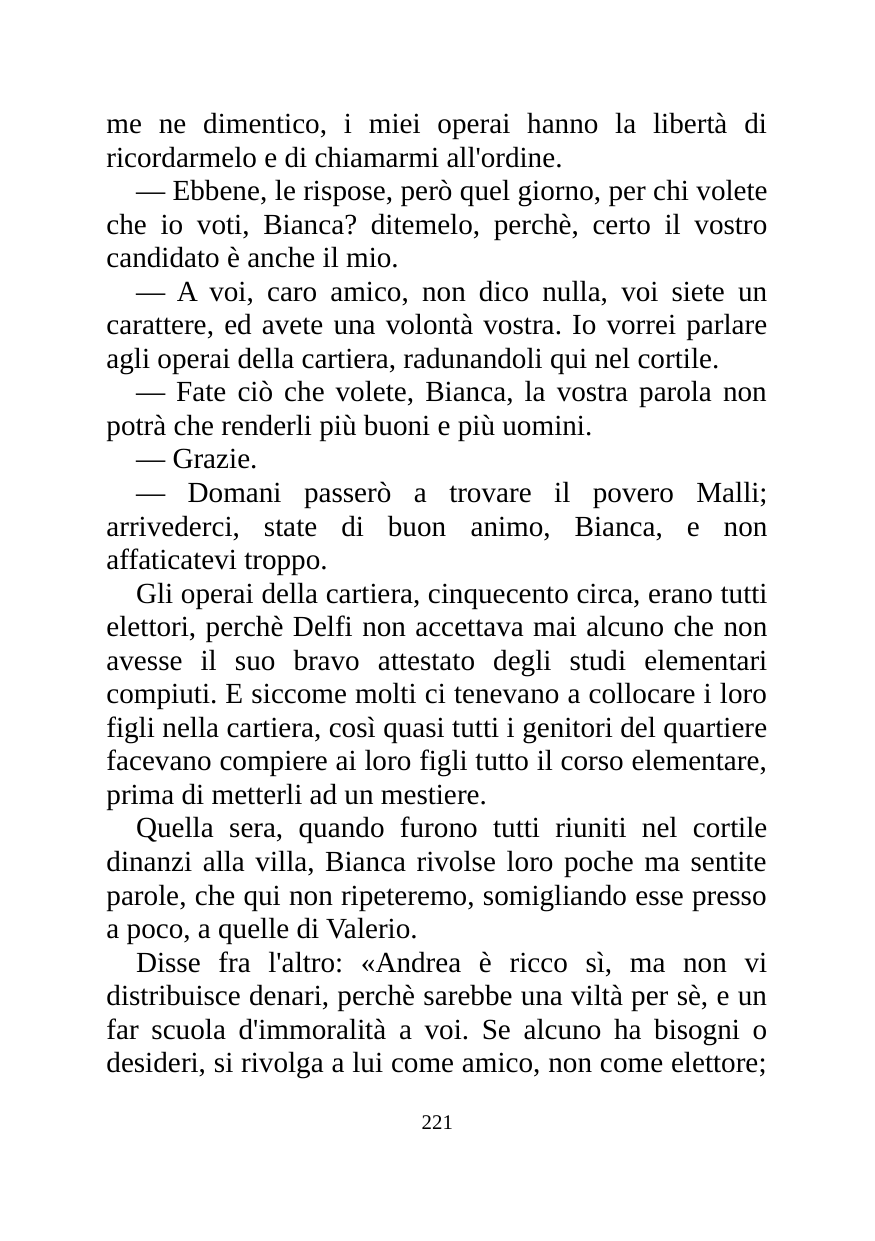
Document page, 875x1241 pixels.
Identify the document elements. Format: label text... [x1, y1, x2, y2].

text Gli operai della cartiera, cinquecento circa, erano tutti elettori, perchè Delfi non accettava mai alcuno che non avesse il suo bravo attestato degli studi elementari compiuti. E siccome molti ci tenevano a collocare i loro figli nella cartiera, così quasi tutti i genitori del quartiere facevano compiere ai loro figli tutto il corso elementare, prima di metterli ad un mestiere. [106, 576, 768, 811]
text — Domani passerò a trovare il povero Malli; arrivederci, state di buon animo, Bianca, e non affaticatevi troppo. [106, 475, 768, 576]
text me ne dimentico, i miei operai hanno la libertà di ricordarmelo e di chiamarmi all'ordine. [106, 106, 768, 173]
text Quella sera, quando furono tutti riuniti nel cortile dinanzi alla villa, Bianca rivolse loro poche ma sentite parole, che qui non ripeteremo, somigliando esse presso a poco, a quelle di Valerio. [106, 811, 768, 945]
text — Grazie. [106, 442, 768, 475]
text — A voi, caro amico, non dico nulla, voi siete un carattere, ed avete una volontà vostra. Io vorrei parlare agli operai della cartiera, radunandoli qui nel cortile. [106, 274, 768, 374]
text — Fate ciò che volete, Bianca, la vostra parola non potrà che renderli più buoni e più uomini. [106, 374, 768, 442]
text Disse fra l'altro: «Andrea è ricco sì, ma non vi distribuisce denari, perchè sarebbe una viltà per sè, e un far scuola d'immoralità a voi. Se alcuno ha bisogni o desideri, si rivolga a lui come amico, non come elettore; [106, 945, 768, 1079]
text — Ebbene, le rispose, però quel giorno, per chi volete che io voti, Bianca? ditemelo, perchè, certo il vostro candidato è anche il mio. [106, 173, 768, 274]
